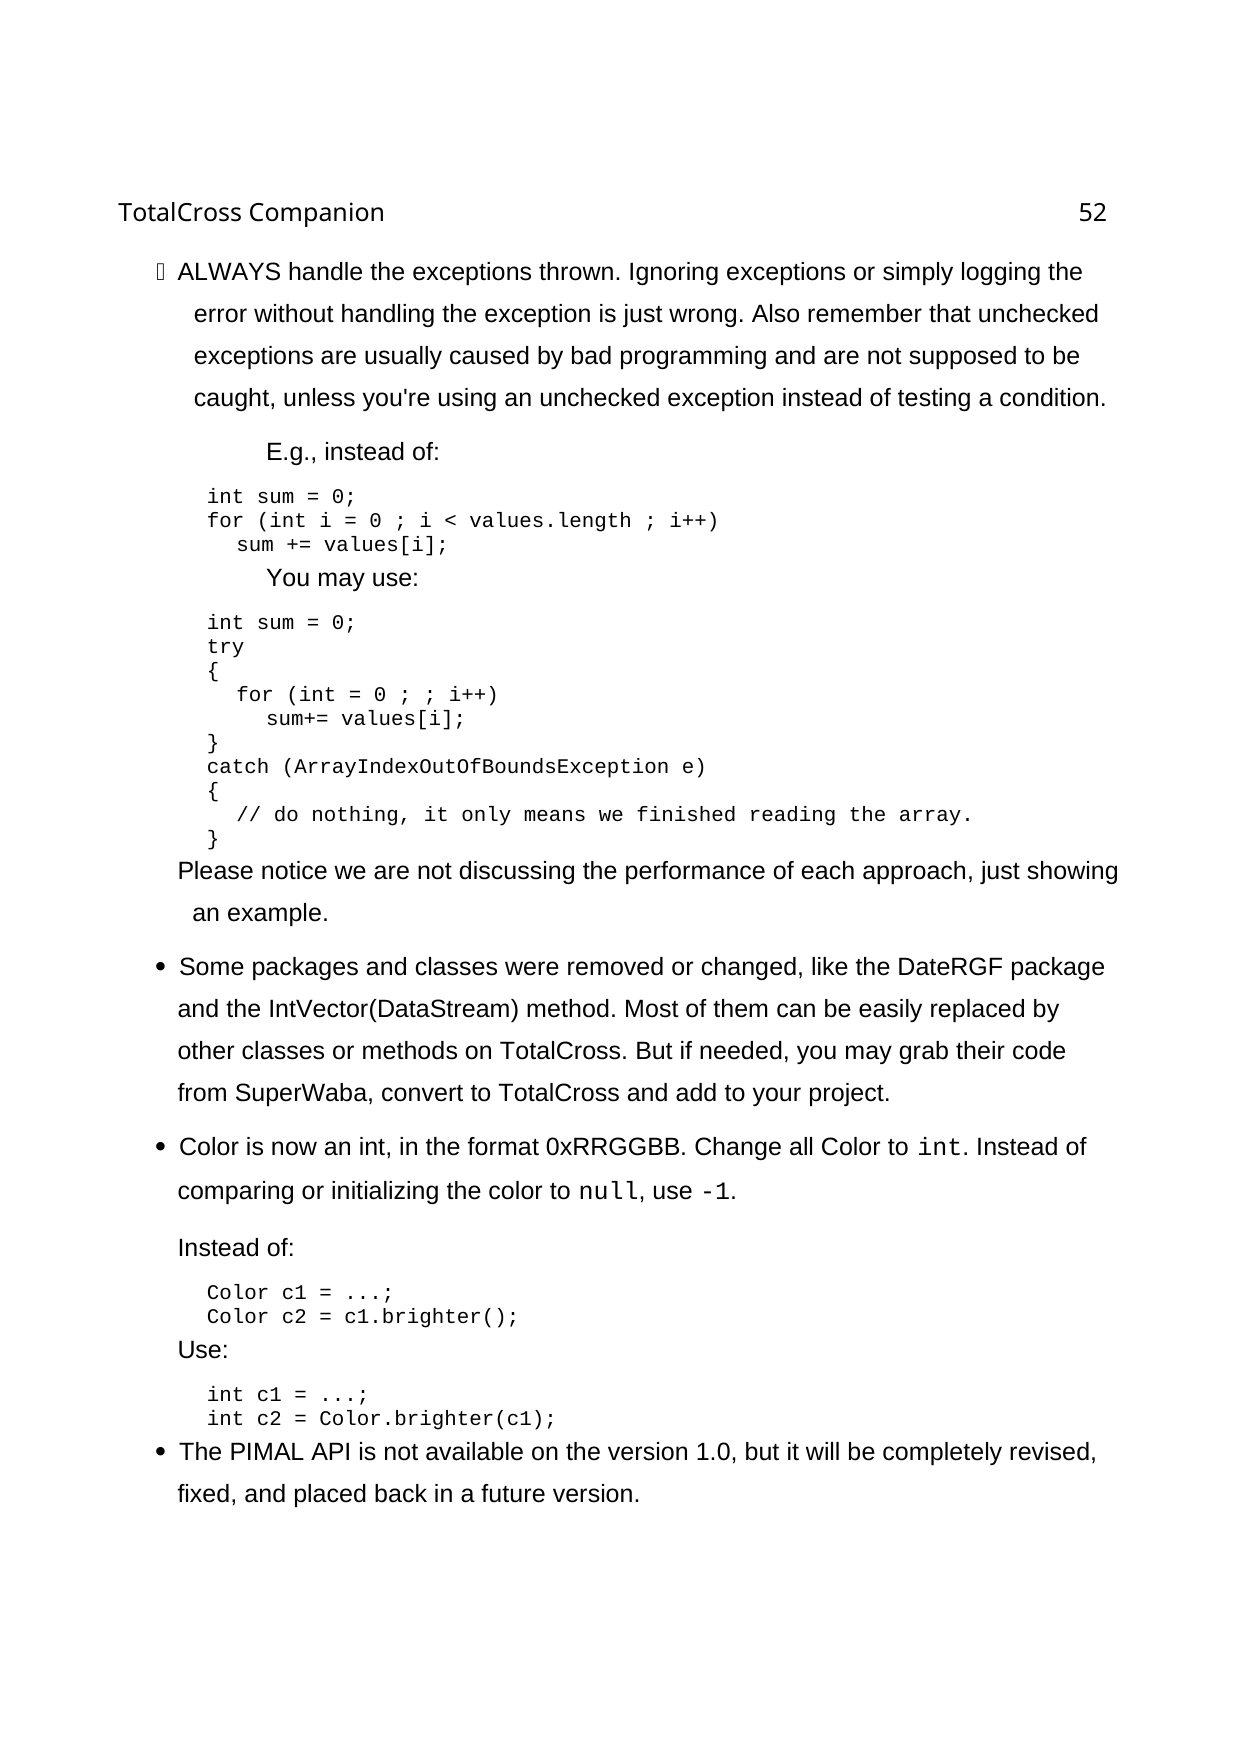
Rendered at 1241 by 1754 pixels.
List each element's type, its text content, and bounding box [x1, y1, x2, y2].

text { [118, 660, 1122, 684]
list Some packages and classes were removed or changed, like the DateRGF package and the IntVector(DataStream) method. Most of them can be easily replaced by other classes or methods on TotalCross. But if needed, you may grab their code from SuperWaba, convert to TotalCross and add to your project. [156, 953, 1122, 1107]
text Please notice we are not discussing the performance of each approach, just showing an example. [118, 857, 1122, 927]
list ALWAYS handle the exceptions thrown. Ignoring exceptions or simply logging the error without handling the exception is just wrong. Also remember that unchecked exceptions are usually caused by bad programming and are not supposed to be caught, unless you're using an unchecked exception instead of testing a condition. [156, 258, 1122, 412]
list Color is now an int, in the format 0xRRGGBB. Change all Color to int. Instead of comparing or initializing the color to null, use -1. [156, 1133, 1122, 1207]
text { [118, 779, 1122, 803]
text Instead of: [118, 1234, 1122, 1262]
text Color c1 = ...; [118, 1282, 1122, 1306]
text catch (ArrayIndexOutOfBoundsException e) [118, 756, 1122, 779]
text Use: [118, 1336, 1122, 1364]
text Color c2 = c1.brighter(); [118, 1306, 1122, 1330]
text // do nothing, it only means we finished reading the array. [118, 803, 1122, 827]
text E.g., instead of: [118, 438, 1122, 466]
text for (int i = 0 ; i < values.length ; i++) [118, 510, 1122, 534]
text } [118, 827, 1122, 851]
text int c1 = ...; [118, 1384, 1122, 1408]
text sum += values[i]; [118, 534, 1122, 558]
text int c2 = Color.brighter(c1); [118, 1408, 1122, 1432]
text int sum = 0; [118, 486, 1122, 510]
text You may use: [118, 564, 1122, 592]
text for (int = 0 ; ; i++) [118, 684, 1122, 708]
text int sum = 0; try [118, 612, 1122, 660]
text } [118, 732, 1122, 756]
list The PIMAL API is not available on the version 1.0, but it will be completely revised, fixed, and placed back in a future version. [156, 1438, 1122, 1508]
text sum+= values[i]; [118, 708, 1122, 732]
